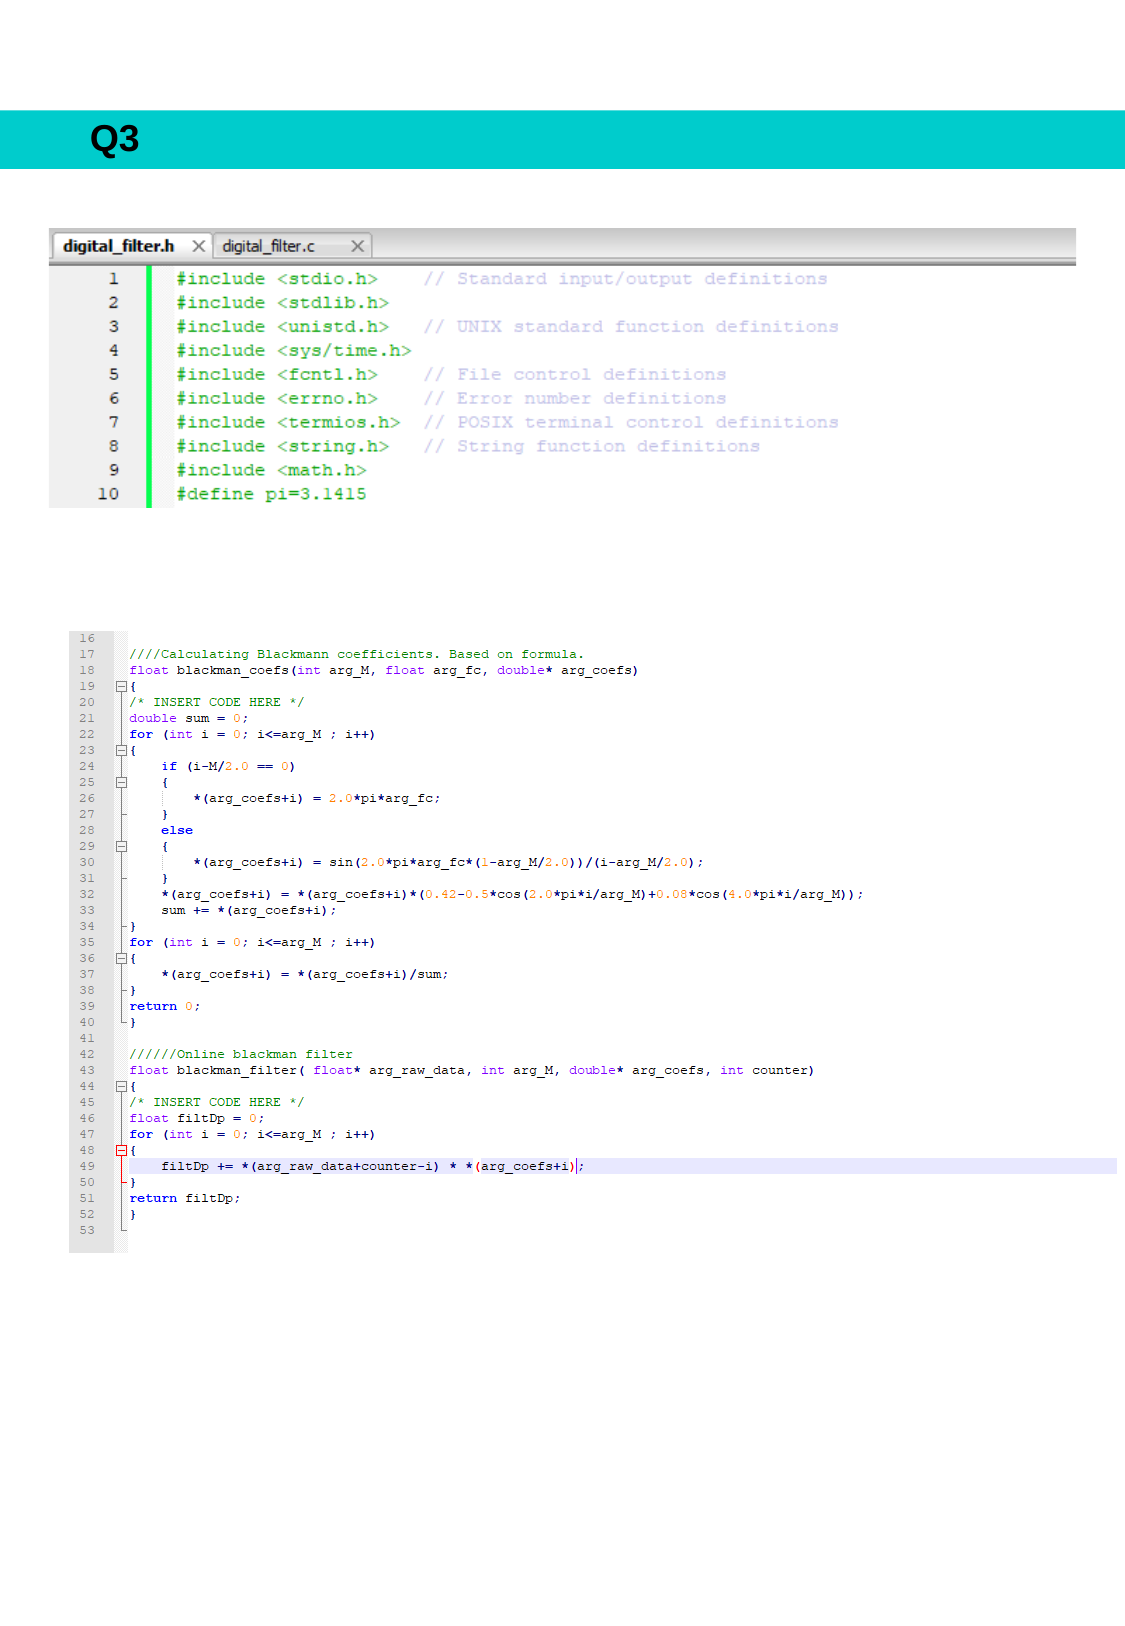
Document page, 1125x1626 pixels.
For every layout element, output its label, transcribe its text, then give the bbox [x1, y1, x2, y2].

text_box Q3 [0, 110, 1125, 169]
picture [48, 228, 1077, 508]
picture [69, 631, 1117, 1253]
